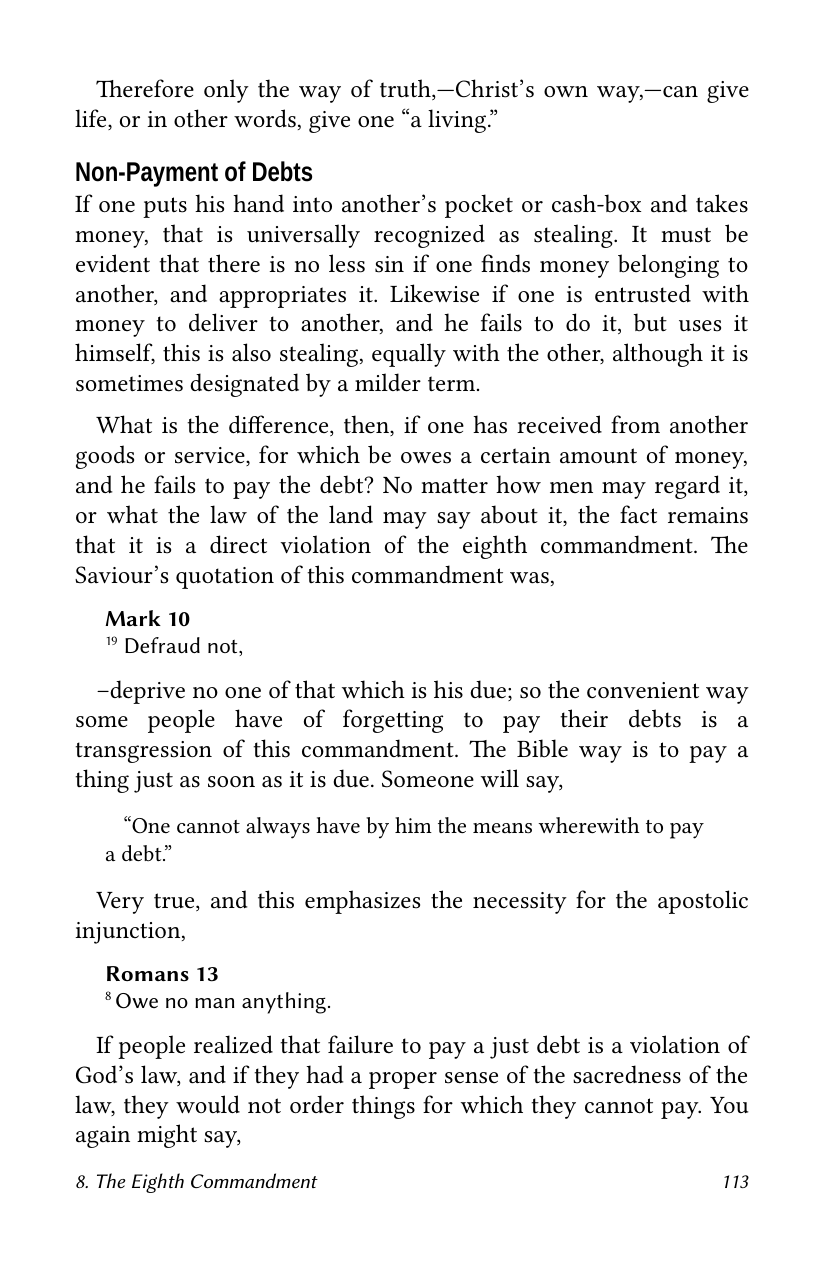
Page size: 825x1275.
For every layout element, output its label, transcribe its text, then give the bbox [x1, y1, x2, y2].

text 19 Defraud not, [105, 633, 720, 659]
text If one puts his hand into another’s pocket or cash-box and takes money, that is universally recognized as stealing. It must be evident that there is no less sin if one finds money belonging to another, and appropriates it. Likewise if one is entrusted with money to deliver to another, and he fails to do it, but uses it himself, this is also stealing, equally with the other, although it is sometimes designated by a milder term. [75, 190, 750, 398]
text 8 Owe no man anything. [105, 988, 720, 1014]
text –deprive no one of that which is his due; so the convenient way some people have of forgetting to pay their debts is a transgression of this commandment. The Bible way is to pay a thing just as soon as it is due. Someone will say, [75, 676, 750, 794]
text If people realized that failure to pay a just debt is a violation of God’s law, and if they had a proper sense of the sacredness of the law, they would not order things for which they cannot pay. You again might say, [75, 1031, 750, 1149]
text Very true, and this emphasizes the necessity for the apostolic injunction, [75, 886, 750, 944]
text Therefore only the way of truth,—Christ’s own way,—can give life, or in other words, give one “a living.” [75, 75, 750, 133]
subtitle Non-Payment of Debts [75, 156, 750, 187]
text Mark 10 [105, 606, 750, 632]
text “One cannot always have by him the means wherewith to pay a debt.” [105, 813, 720, 867]
text Romans 13 [105, 961, 750, 987]
text What is the difference, then, if one has received from another goods or service, for which be owes a certain amount of money, and he fails to pay the debt? No matter how men may regard it, or what the law of the land may say about it, the fact remains that it is a direct violation of the eighth commandment. The Saviour’s quotation of this commandment was, [75, 411, 750, 589]
